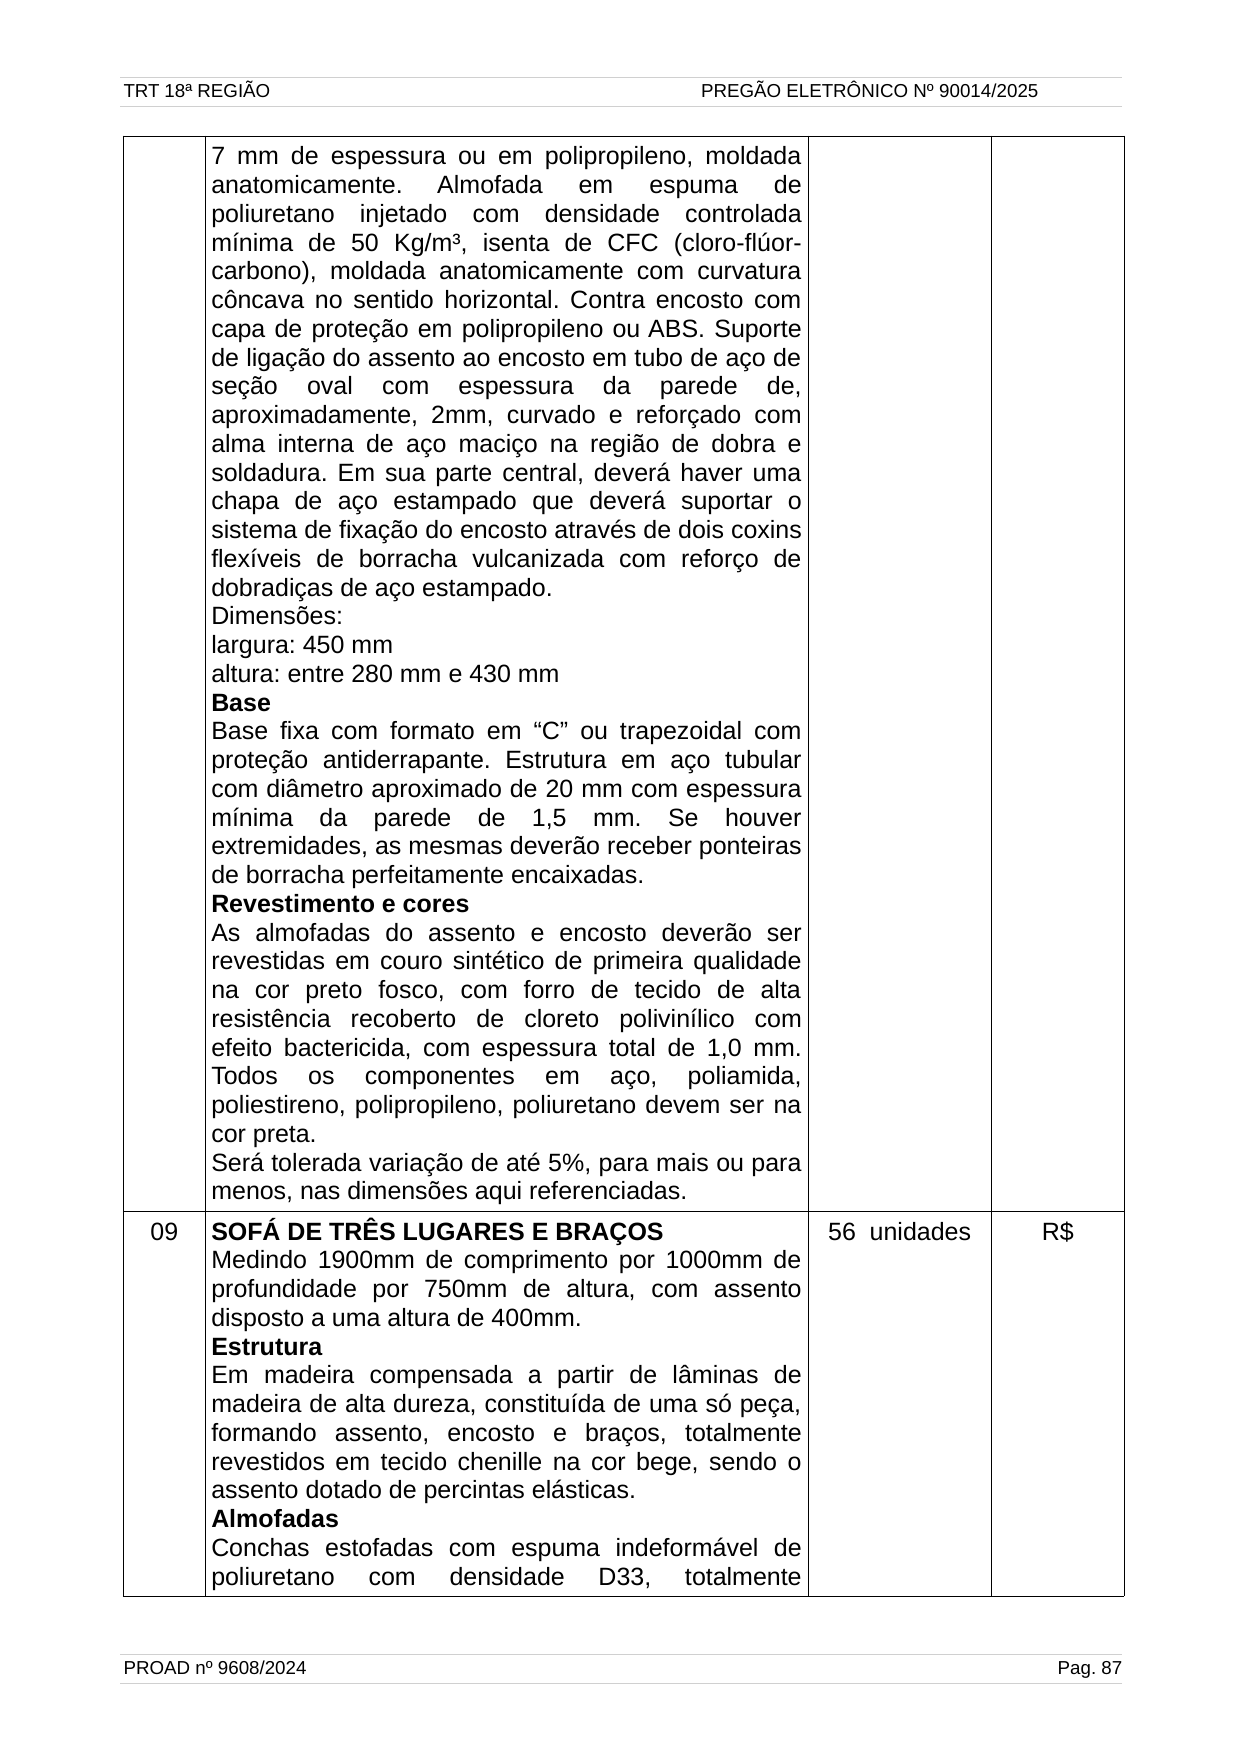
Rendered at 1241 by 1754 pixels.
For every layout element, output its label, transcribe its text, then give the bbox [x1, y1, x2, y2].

table_cell 09 [124, 1212, 205, 1596]
table_cell [124, 137, 205, 1211]
table_cell 56 unidades [809, 1212, 991, 1596]
table_cell 7 mm de espessura ou em polipropileno, moldada anatomicamente. Almofada em espuma de poliuretano injetado com densidade controlada mínima de 50 Kg/m³, isenta de CFC (cloro-flúor-carbono), moldada anatomicamente com curvatura côncava no sentido horizontal. Contra encosto com capa de proteção em polipropileno ou ABS. Suporte de ligação do assento ao encosto em tubo de aço de seção oval com espessura da parede de, aproximadamente, 2mm, curvado e reforçado com alma interna de aço maciço na região de dobra e soldadura. Em sua parte central, deverá haver uma chapa de aço estampado que deverá suportar o sistema de fixação do encosto através de dois coxins flexíveis de borracha vulcanizada com reforço de dobradiças de aço estampado. Dimensões: largura: 450 mm altura: entre 280 mm e 430 mm Base Base fixa com formato em “C” ou trapezoidal com proteção antiderrapante. Estrutura em aço tubular com diâmetro aproximado de 20 mm com espessura mínima da parede de 1,5 mm. Se houver extremidades, as mesmas deverão receber ponteiras de borracha perfeitamente encaixadas. Revestimento e cores As almofadas do assento e encosto deverão ser revestidas em couro sintético de primeira qualidade na cor preto fosco, com forro de tecido de alta resistência recoberto de cloreto polivinílico com efeito bactericida, com espessura total de 1,0 mm. Todos os componentes em aço, poliamida, poliestireno, polipropileno, poliuretano devem ser na cor preta. Será tolerada variação de até 5%, para mais ou para menos, nas dimensões aqui referenciadas. [206, 137, 808, 1211]
table_cell R$ [992, 1212, 1124, 1596]
table_cell [992, 137, 1124, 1211]
table_cell SOFÁ DE TRÊS LUGARES E BRAÇOS Medindo 1900mm de comprimento por 1000mm de profundidade por 750mm de altura, com assento disposto a uma altura de 400mm. Estrutura Em madeira compensada a partir de lâminas de madeira de alta dureza, constituída de uma só peça, formando assento, encosto e braços, totalmente revestidos em tecido chenille na cor bege, sendo o assento dotado de percintas elásticas. Almofadas Conchas estofadas com espuma indeformável de poliuretano com densidade D33, totalmente [206, 1212, 808, 1596]
table_cell [809, 137, 991, 1211]
